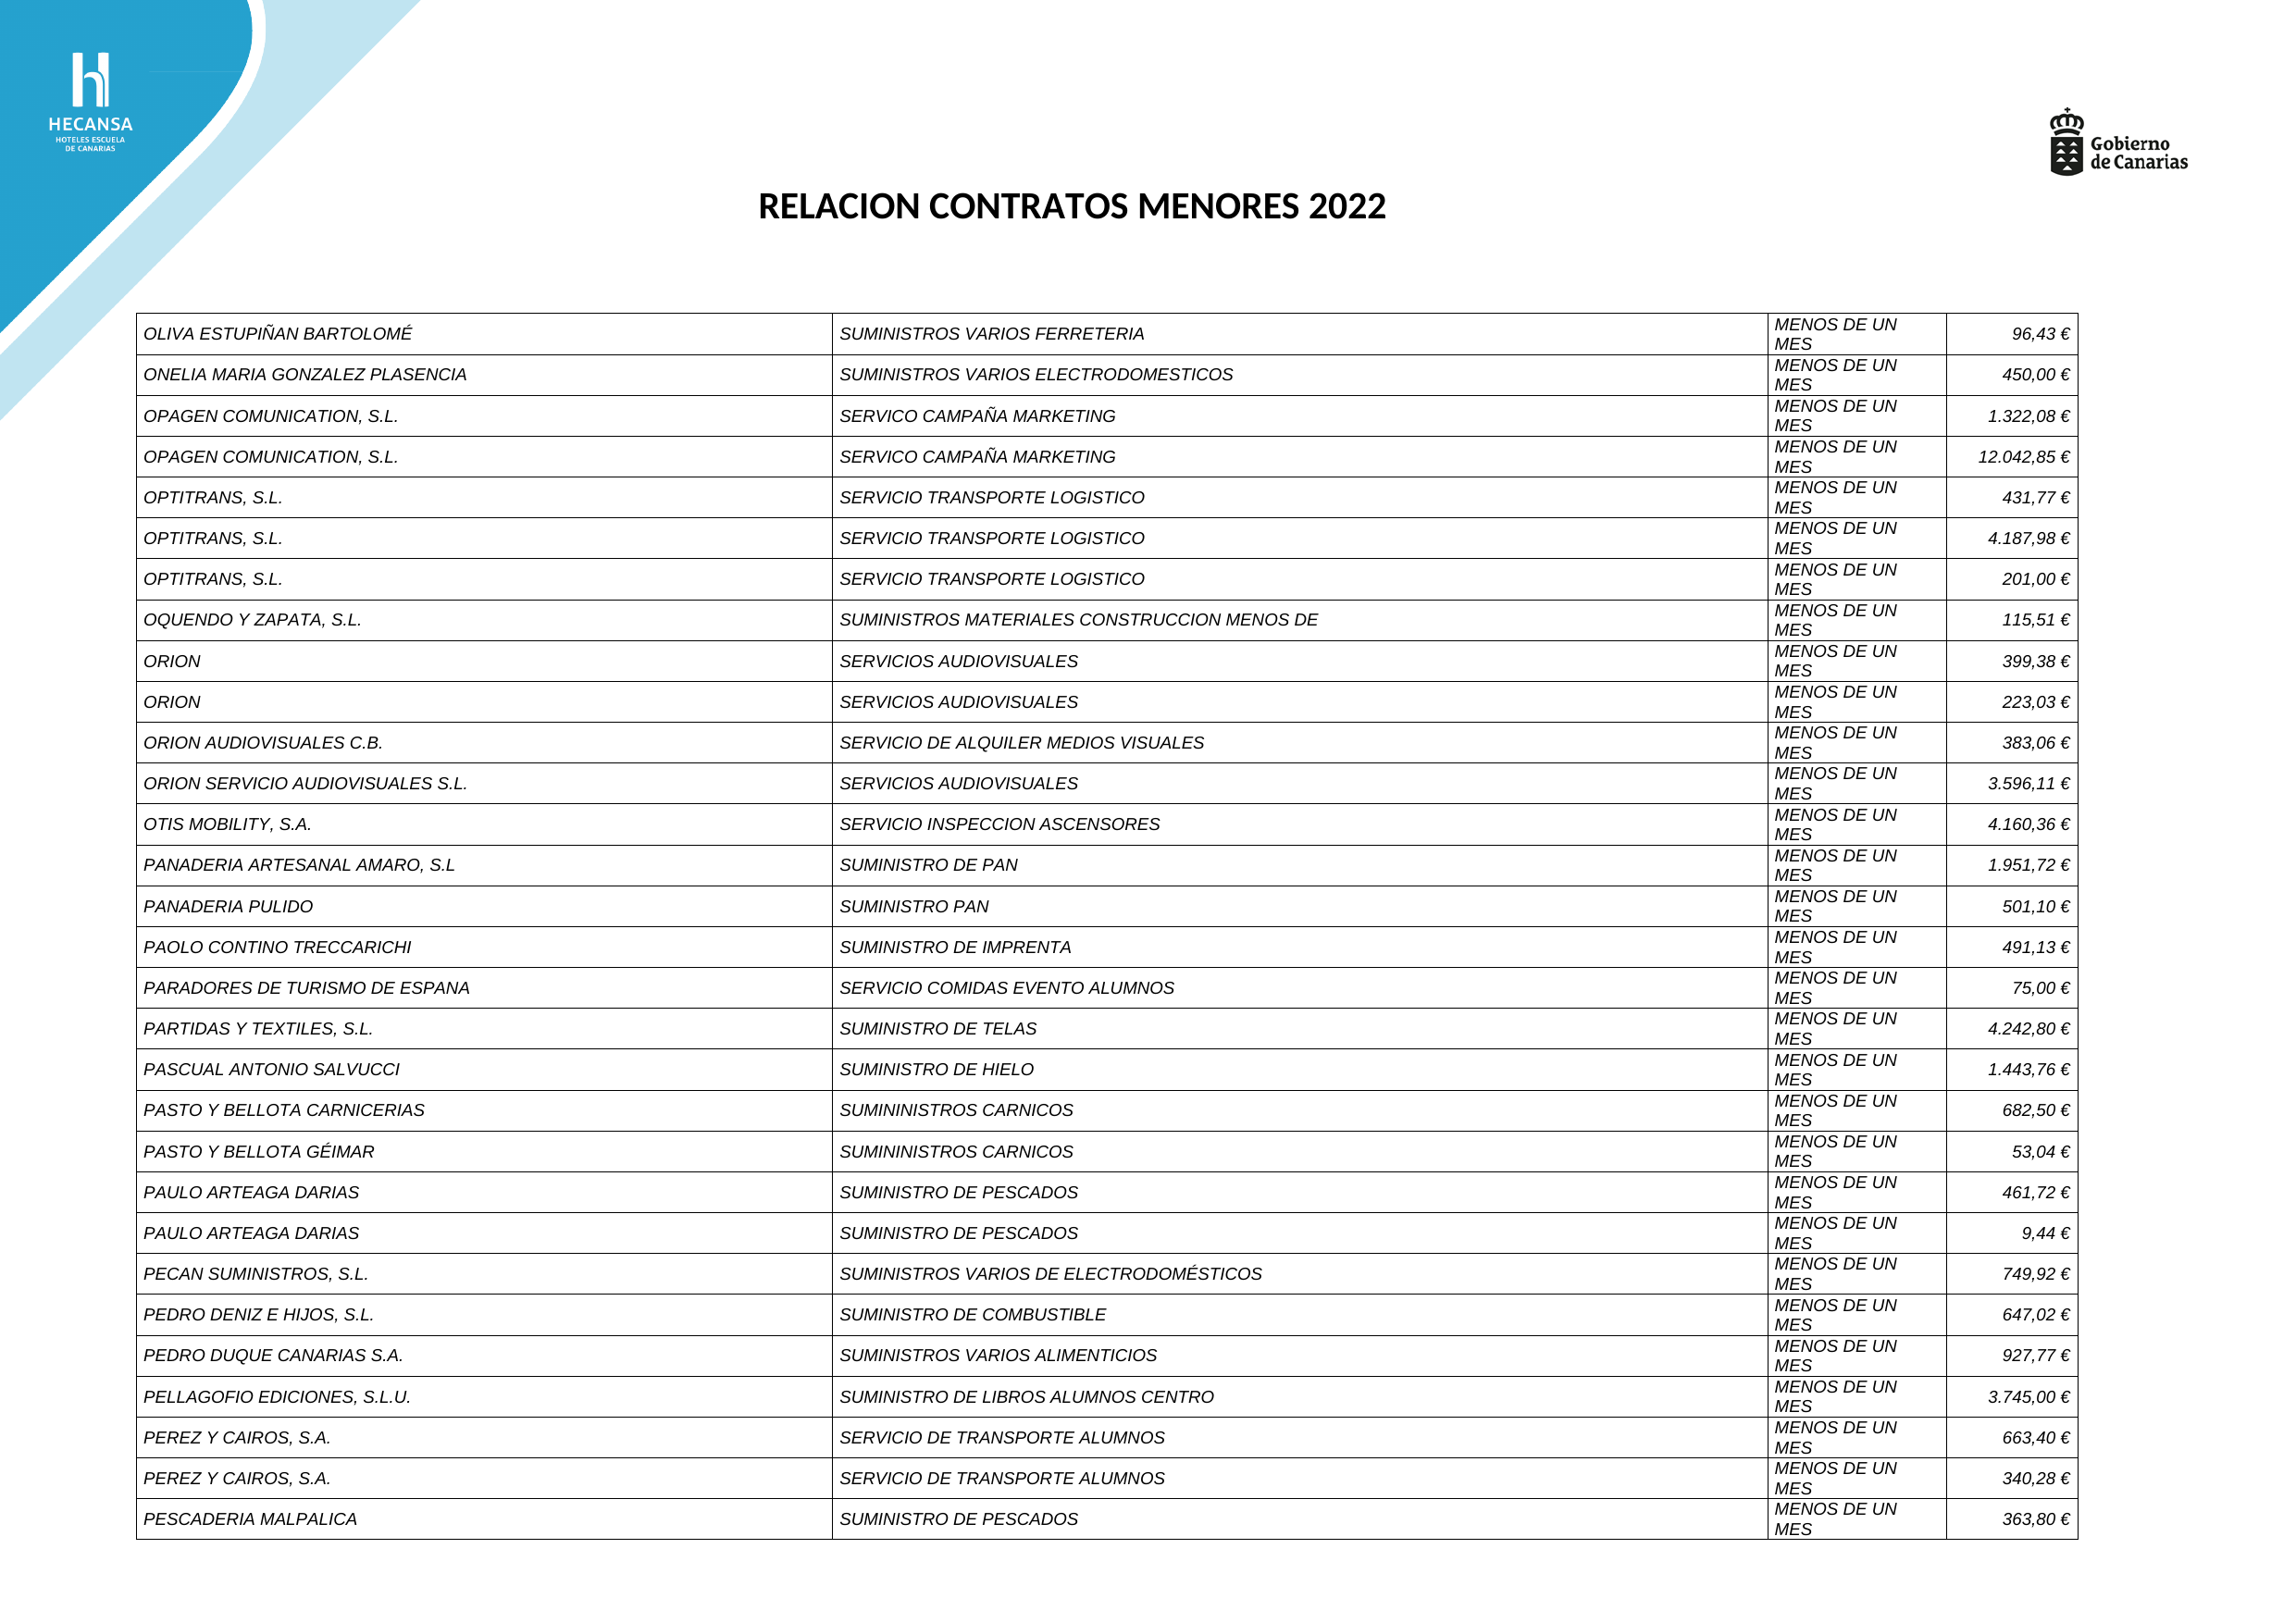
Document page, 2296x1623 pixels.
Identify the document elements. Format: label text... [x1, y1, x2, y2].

table_cell 115,51 € [1947, 601, 2078, 640]
table_cell SUMINISTRO DE IMPRENTA [833, 927, 1768, 967]
table_cell 431,77 € [1947, 477, 2078, 517]
table_cell MENOS DE UN MES [1769, 1091, 1946, 1131]
table_cell OPTITRANS, S.L. [137, 477, 832, 517]
table_cell 663,40 € [1947, 1418, 2078, 1457]
table_cell SERVICO CAMPAÑA MARKETING [833, 437, 1768, 477]
table_cell SUMINISTRO DE PESCADOS [833, 1213, 1768, 1253]
table_cell SUMINISTRO PAN [833, 886, 1768, 926]
table_cell SERVICO CAMPAÑA MARKETING [833, 396, 1768, 436]
table_cell MENOS DE UN MES [1769, 1172, 1946, 1212]
table_cell 383,06 € [1947, 723, 2078, 762]
table_cell PASTO Y BELLOTA CARNICERIAS [137, 1091, 832, 1131]
table_cell SUMINISTROS VARIOS ELECTRODOMESTICOS [833, 355, 1768, 395]
table_cell MENOS DE UN MES [1769, 1009, 1946, 1048]
table_cell 3.745,00 € [1947, 1377, 2078, 1417]
table_cell SUMINISTRO DE HIELO [833, 1049, 1768, 1089]
table_cell SUMINISTROS VARIOS FERRETERIA [833, 314, 1768, 353]
table_cell 9,44 € [1947, 1213, 2078, 1253]
table_cell 461,72 € [1947, 1172, 2078, 1212]
table_cell 399,38 € [1947, 641, 2078, 681]
table_cell OPAGEN COMUNICATION, S.L. [137, 396, 832, 436]
table_cell SUMINISTRO DE COMBUSTIBLE [833, 1295, 1768, 1334]
table_cell SUMINISTRO DE PESCADOS [833, 1172, 1768, 1212]
table_cell MENOS DE UN MES [1769, 518, 1946, 558]
table_cell OPTITRANS, S.L. [137, 559, 832, 599]
table_cell ORION SERVICIO AUDIOVISUALES S.L. [137, 763, 832, 803]
table_cell 53,04 € [1947, 1132, 2078, 1171]
table_cell PASTO Y BELLOTA GÉIMAR [137, 1132, 832, 1171]
table_cell OLIVA ESTUPIÑAN BARTOLOMÉ [137, 314, 832, 353]
table_cell 647,02 € [1947, 1295, 2078, 1334]
table_cell 1.951,72 € [1947, 846, 2078, 886]
table_cell SUMININISTROS CARNICOS [833, 1132, 1768, 1171]
table_cell SERVICIO TRANSPORTE LOGISTICO [833, 518, 1768, 558]
table_cell PELLAGOFIO EDICIONES, S.L.U. [137, 1377, 832, 1417]
table_cell MENOS DE UN MES [1769, 763, 1946, 803]
table_cell SUMINISTRO DE PAN [833, 846, 1768, 886]
table_cell MENOS DE UN MES [1769, 559, 1946, 599]
table_cell PESCADERIA MALPALICA [137, 1499, 832, 1539]
table_cell ORION [137, 641, 832, 681]
table_cell MENOS DE UN MES [1769, 477, 1946, 517]
table_cell SERVICIO DE ALQUILER MEDIOS VISUALES [833, 723, 1768, 762]
table_cell SERVICIO DE TRANSPORTE ALUMNOS [833, 1458, 1768, 1498]
table_cell MENOS DE UN MES [1769, 1213, 1946, 1253]
table_cell OQUENDO Y ZAPATA, S.L. [137, 601, 832, 640]
table_cell PEREZ Y CAIROS, S.A. [137, 1418, 832, 1457]
table_cell 363,80 € [1947, 1499, 2078, 1539]
table_cell 491,13 € [1947, 927, 2078, 967]
table_cell MENOS DE UN MES [1769, 804, 1946, 844]
table_cell 927,77 € [1947, 1336, 2078, 1376]
table_cell SUMINISTROS MATERIALES CONSTRUCCION MENOS DE [833, 601, 1768, 640]
table_cell MENOS DE UN MES [1769, 1132, 1946, 1171]
table_cell SERVICIO COMIDAS EVENTO ALUMNOS [833, 968, 1768, 1008]
table_cell 201,00 € [1947, 559, 2078, 599]
table_cell MENOS DE UN MES [1769, 355, 1946, 395]
table_cell SERVICIO TRANSPORTE LOGISTICO [833, 559, 1768, 599]
table_cell OTIS MOBILITY, S.A. [137, 804, 832, 844]
table_cell 749,92 € [1947, 1254, 2078, 1294]
table_cell 4.187,98 € [1947, 518, 2078, 558]
table_cell PARTIDAS Y TEXTILES, S.L. [137, 1009, 832, 1048]
table_cell PEDRO DUQUE CANARIAS S.A. [137, 1336, 832, 1376]
table_cell OPAGEN COMUNICATION, S.L. [137, 437, 832, 477]
table_cell SUMINISTROS VARIOS ALIMENTICIOS [833, 1336, 1768, 1376]
table_cell MENOS DE UN MES [1769, 1049, 1946, 1089]
table_cell 4.242,80 € [1947, 1009, 2078, 1048]
table_cell PAOLO CONTINO TRECCARICHI [137, 927, 832, 967]
table_cell SUMINISTROS VARIOS DE ELECTRODOMÉSTICOS [833, 1254, 1768, 1294]
table_cell 12.042,85 € [1947, 437, 2078, 477]
table_cell PANADERIA PULIDO [137, 886, 832, 926]
table_cell 1.443,76 € [1947, 1049, 2078, 1089]
table_cell SUMINISTRO DE TELAS [833, 1009, 1768, 1048]
table_cell 450,00 € [1947, 355, 2078, 395]
table_cell 1.322,08 € [1947, 396, 2078, 436]
table_cell MENOS DE UN MES [1769, 314, 1946, 353]
table_cell PAULO ARTEAGA DARIAS [137, 1213, 832, 1253]
table_cell OPTITRANS, S.L. [137, 518, 832, 558]
table_cell MENOS DE UN MES [1769, 1458, 1946, 1498]
table_cell PARADORES DE TURISMO DE ESPANA [137, 968, 832, 1008]
table_cell MENOS DE UN MES [1769, 1254, 1946, 1294]
table_cell SERVICIOS AUDIOVISUALES [833, 763, 1768, 803]
table_cell SERVICIO INSPECCION ASCENSORES [833, 804, 1768, 844]
table_cell PEREZ Y CAIROS, S.A. [137, 1458, 832, 1498]
table_cell MENOS DE UN MES [1769, 723, 1946, 762]
table_cell MENOS DE UN MES [1769, 1295, 1946, 1334]
table_cell 4.160,36 € [1947, 804, 2078, 844]
table_cell SUMININISTROS CARNICOS [833, 1091, 1768, 1131]
table_cell SUMINISTRO DE LIBROS ALUMNOS CENTRO [833, 1377, 1768, 1417]
table_cell 340,28 € [1947, 1458, 2078, 1498]
table_cell PECAN SUMINISTROS, S.L. [137, 1254, 832, 1294]
table_cell MENOS DE UN MES [1769, 601, 1946, 640]
table_cell 75,00 € [1947, 968, 2078, 1008]
table_cell SERVICIOS AUDIOVISUALES [833, 641, 1768, 681]
table_cell MENOS DE UN MES [1769, 1336, 1946, 1376]
table_cell 682,50 € [1947, 1091, 2078, 1131]
table_cell 223,03 € [1947, 682, 2078, 722]
table_cell MENOS DE UN MES [1769, 641, 1946, 681]
table_cell 96,43 € [1947, 314, 2078, 353]
table_cell MENOS DE UN MES [1769, 846, 1946, 886]
table_cell MENOS DE UN MES [1769, 1418, 1946, 1457]
table_cell 3.596,11 € [1947, 763, 2078, 803]
table_cell PANADERIA ARTESANAL AMARO, S.L [137, 846, 832, 886]
table_cell ORION [137, 682, 832, 722]
table_cell MENOS DE UN MES [1769, 927, 1946, 967]
table_cell 501,10 € [1947, 886, 2078, 926]
table_cell MENOS DE UN MES [1769, 682, 1946, 722]
table_cell SERVICIOS AUDIOVISUALES [833, 682, 1768, 722]
table_cell SERVICIO TRANSPORTE LOGISTICO [833, 477, 1768, 517]
table_cell PAULO ARTEAGA DARIAS [137, 1172, 832, 1212]
table_cell SERVICIO DE TRANSPORTE ALUMNOS [833, 1418, 1768, 1457]
table_cell MENOS DE UN MES [1769, 1377, 1946, 1417]
table_cell MENOS DE UN MES [1769, 968, 1946, 1008]
table_cell MENOS DE UN MES [1769, 437, 1946, 477]
table_cell MENOS DE UN MES [1769, 1499, 1946, 1539]
table_cell PEDRO DENIZ E HIJOS, S.L. [137, 1295, 832, 1334]
table_cell PASCUAL ANTONIO SALVUCCI [137, 1049, 832, 1089]
table_cell ONELIA MARIA GONZALEZ PLASENCIA [137, 355, 832, 395]
table_cell MENOS DE UN MES [1769, 886, 1946, 926]
table_cell ORION AUDIOVISUALES C.B. [137, 723, 832, 762]
table_cell MENOS DE UN MES [1769, 396, 1946, 436]
table_cell SUMINISTRO DE PESCADOS [833, 1499, 1768, 1539]
